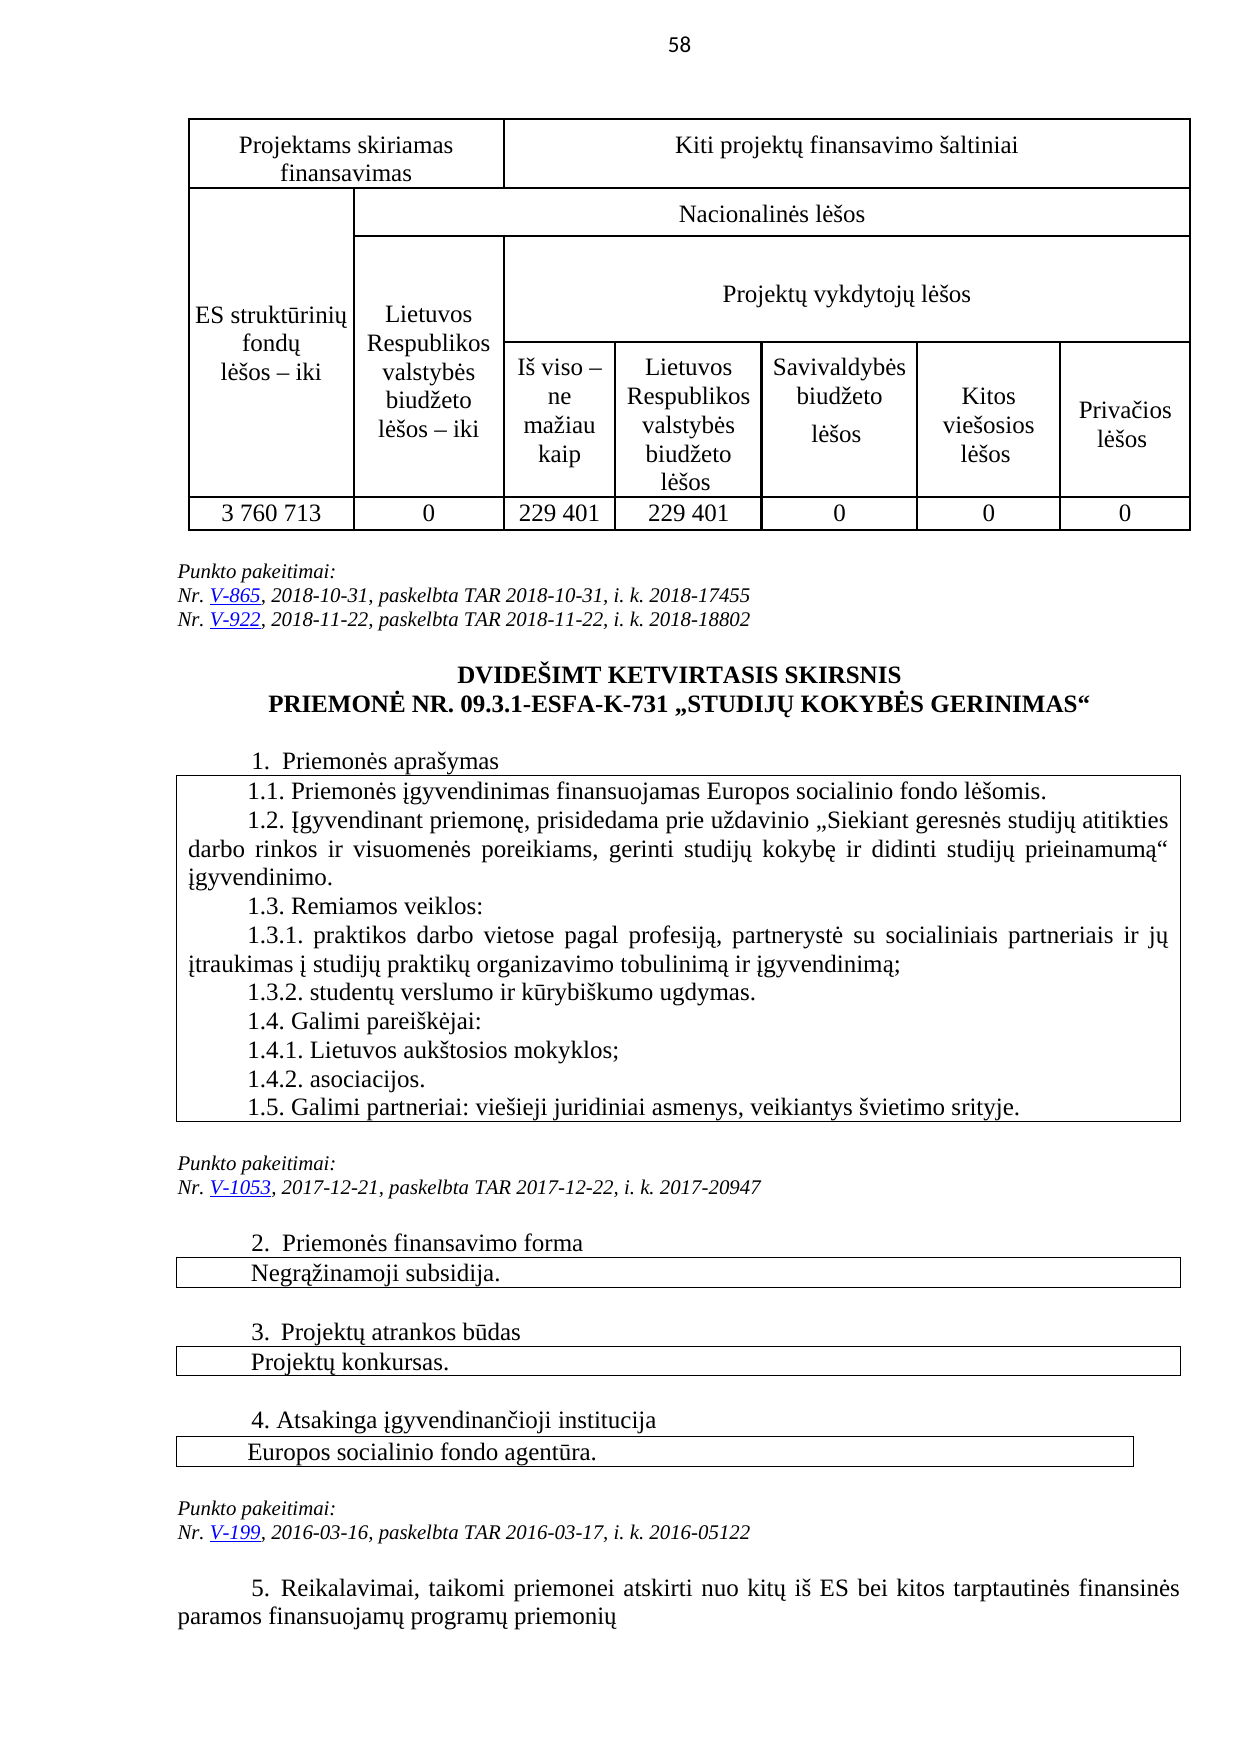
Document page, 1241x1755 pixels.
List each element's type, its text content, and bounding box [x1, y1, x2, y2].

table_cell 229 401 [505, 498, 614, 528]
text Punkto pakeitimai: [177, 559, 1181, 583]
text Nr. V-922, 2018-11-22, paskelbta TAR 2018-11-22, i. k. 2018-18802 [177, 607, 1181, 631]
table_cell Lietuvos Respublikos valstybės biudžeto lėšos – iki [355, 237, 503, 496]
table_header Kiti projektų finansavimo šaltiniai [505, 120, 1189, 187]
table_header 1.1. Priemonės įgyvendinimas finansuojamas Europos socialinio fondo lėšomis. [177, 776, 1180, 805]
text Punkto pakeitimai: [177, 1151, 1181, 1175]
table_cell Savivaldybės biudžeto lėšos [763, 343, 916, 496]
text 5. Reikalavimai, taikomi priemonei atskirti nuo kitų iš ES bei kitos tarptautinės finansinės paramos finansuojamų programų priemonių [177, 1573, 1181, 1630]
table_cell Projektų vykdytojų lėšos [505, 237, 1189, 341]
text Nr. V-1053, 2017-12-21, paskelbta TAR 2017-12-22, i. k. 2017-20947 [177, 1175, 1181, 1199]
text PRIEMONĖ NR. 09.3.1-ESFA-K-731 „STUDIJŲ KOKYBĖS GERINIMAS“ [177, 689, 1181, 718]
table_cell 1.5. Galimi partneriai: viešieji juridiniai asmenys, veikiantys švietimo srityje. [177, 1093, 1180, 1121]
table_cell 1.3. Remiamos veiklos: 1.3.1. praktikos darbo vietose pagal profesiją, partnerystė su socialiniais partneriais ir jų įtraukimas į studijų praktikų organizavimo tobulinimą ir įgyvendinimą; 1.3.2. studentų verslumo ir kūrybiškumo ugdymas. [177, 891, 1180, 1006]
table_header Projektams skiriamas finansavimas [190, 120, 503, 187]
text Nr. V-199, 2016-03-16, paskelbta TAR 2016-03-17, i. k. 2016-05122 [177, 1520, 1181, 1544]
table_cell 0 [1061, 498, 1189, 528]
text Nr. V-865, 2018-10-31, paskelbta TAR 2018-10-31, i. k. 2018-17455 [177, 583, 1181, 607]
text 1. Priemonės aprašymas [251, 746, 1181, 775]
table_cell Nacionalinės lėšos [355, 189, 1189, 234]
table_cell Lietuvos Respublikos valstybės biudžeto lėšos [616, 343, 760, 496]
text Punkto pakeitimai: [177, 1496, 1181, 1520]
table_cell 1.4. Galimi pareiškėjai: 1.4.1. Lietuvos aukštosios mokyklos; 1.4.2. asociacijos. [177, 1006, 1180, 1092]
text 2. Priemonės finansavimo forma [251, 1228, 1181, 1257]
table_cell 229 401 [616, 498, 760, 528]
text 4. Atsakinga įgyvendinančioji institucija [251, 1405, 1181, 1434]
table_cell 0 [355, 498, 503, 528]
table_cell ES struktūrinių fondų lėšos – iki [190, 189, 353, 496]
table_cell 0 [763, 498, 916, 528]
table_cell 3 760 713 [190, 498, 353, 528]
table_cell Kitos viešosios lėšos [918, 343, 1059, 496]
table_header Projektų konkursas. [177, 1347, 1180, 1375]
table_header Negrąžinamoji subsidija. [177, 1258, 1180, 1287]
text 3. Projektų atrankos būdas [251, 1317, 1181, 1346]
text DVIDEŠIMT KETVIRTASIS SKIRSNIS [177, 660, 1181, 689]
table_cell 1.2. Įgyvendinant priemonę, prisidedama prie uždavinio „Siekiant geresnės studijų atitikties darbo rinkos ir visuomenės poreikiams, gerinti studijų kokybę ir didinti studijų prieinamumą“ įgyvendinimo. [177, 805, 1180, 891]
table_cell Privačios lėšos [1061, 343, 1189, 496]
table_header Europos socialinio fondo agentūra. [177, 1437, 1133, 1466]
table_cell Iš viso – ne mažiau kaip [505, 343, 614, 496]
table_cell 0 [918, 498, 1059, 528]
